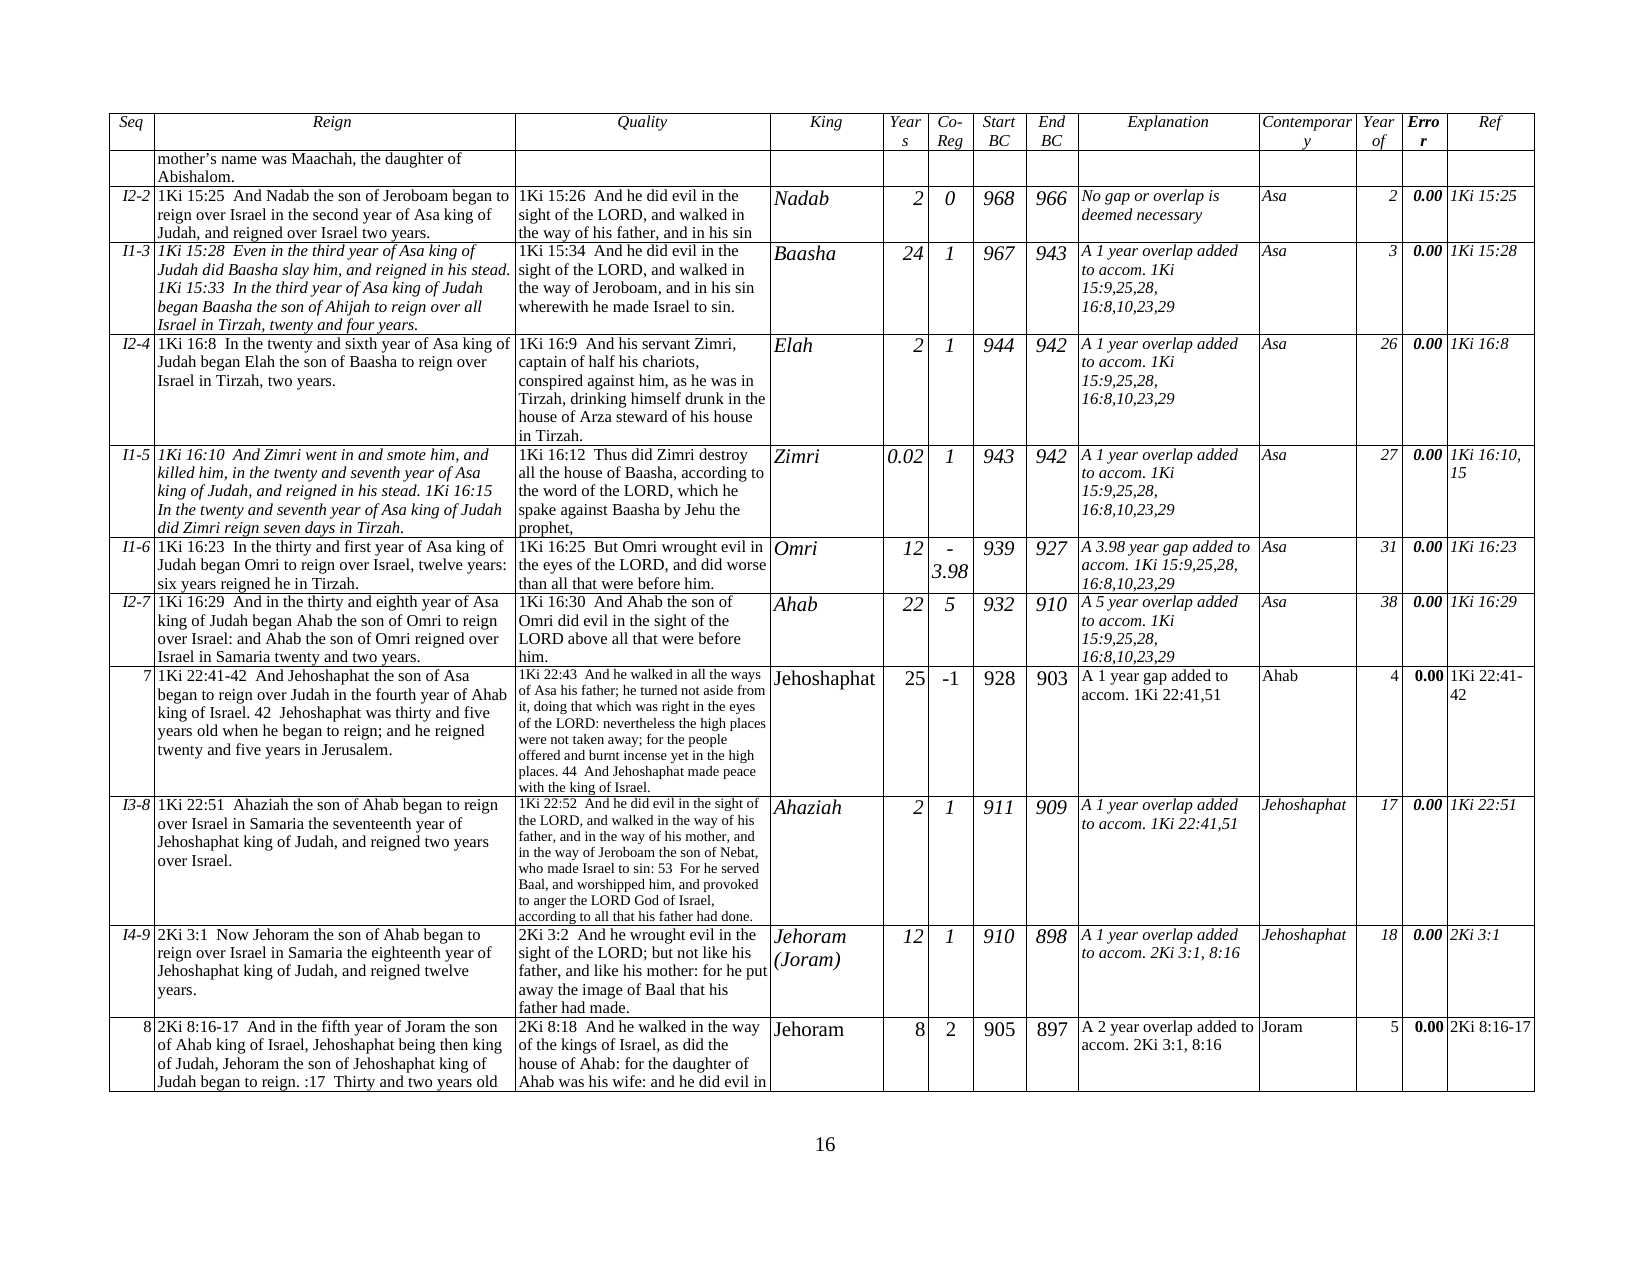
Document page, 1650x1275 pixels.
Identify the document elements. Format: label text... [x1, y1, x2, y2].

table_cell 1 [929, 243, 973, 334]
table_cell [884, 151, 928, 186]
table_cell [1448, 151, 1534, 186]
table_cell 910 [974, 926, 1026, 1017]
table_cell Baasha [771, 243, 883, 334]
table_cell 932 [974, 594, 1026, 666]
table_cell A 5 year overlap added to accom. 1Ki 15:9,25,28, 16:8,10,23,29 [1079, 594, 1259, 666]
table_cell 1Ki 22:52 And he did evil in the sight of the LORD, and walked in the way of his father, and in the way of his mother, and in the way of Jeroboam the son of Nebat, who made Israel to sin: 53 For he served Baal, and worshipped him, and provoked to anger the LORD God of Israel, according to all that his father had done. [516, 797, 770, 925]
table_cell 1Ki 16:23 In the thirty and first year of Asa king of Judah began Omri to reign over Israel, twelve years: six years reigned he in Tirzah. [155, 538, 515, 593]
table_cell Asa [1260, 446, 1356, 537]
table_cell 1Ki 16:25 But Omri wrought evil in the eyes of the LORD, and did worse than all that were before him. [516, 538, 770, 593]
table_cell Zimri [771, 446, 883, 537]
table_cell 4 [1357, 667, 1402, 796]
table_cell -3.98 [929, 538, 973, 593]
table_cell 1 [929, 446, 973, 537]
table_cell Nadab [771, 187, 883, 242]
table_cell 1Ki 16:8 In the twenty and sixth year of Asa king of Judah began Elah the son of Baasha to reign over Israel in Tirzah, two years. [155, 335, 515, 445]
table_cell Jehoshaphat [1260, 926, 1356, 1017]
table_cell 1 [929, 797, 973, 925]
table_header Start BC [974, 114, 1026, 149]
table_cell 966 [1027, 187, 1078, 242]
table_cell [1403, 151, 1447, 186]
table_cell 2 [884, 797, 928, 925]
table_cell 27 [1357, 446, 1402, 537]
table_cell No gap or overlap is deemed necessary [1079, 187, 1259, 242]
table_cell 0.02 [884, 446, 928, 537]
table_cell A 1 year overlap added to accom. 2Ki 3:1, 8:16 [1079, 926, 1259, 1017]
table_cell 26 [1357, 335, 1402, 445]
table_cell 0.00 [1403, 538, 1447, 593]
table_cell Elah [771, 335, 883, 445]
table_cell 910 [1027, 594, 1078, 666]
table_cell 1Ki 16:12 Thus did Zimri destroy all the house of Baasha, according to the word of the LORD, which he spake against Baasha by Jehu the prophet, [516, 446, 770, 537]
table_cell 2 [929, 1018, 973, 1091]
table_cell 8 [110, 1018, 154, 1091]
table_cell 1Ki 22:41-42 And Jehoshaphat the son of Asa began to reign over Judah in the fourth year of Ahab king of Israel. 42 Jehoshaphat was thirty and five years old when he began to reign; and he reigned twenty and five years in Jerusalem. [155, 667, 515, 796]
table_cell [110, 151, 154, 186]
table_cell I2-2 [110, 187, 154, 242]
table_cell 944 [974, 335, 1026, 445]
table_cell 1Ki 16:23 [1448, 538, 1534, 593]
table_cell 1Ki 16:29 [1448, 594, 1534, 666]
table_header End BC [1027, 114, 1078, 149]
table_cell 943 [974, 446, 1026, 537]
table_cell 2Ki 3:1 [1448, 926, 1534, 1017]
table_cell Ahab [1260, 667, 1356, 796]
table_header Contemporary [1260, 114, 1356, 149]
table_cell 1Ki 15:34 And he did evil in the sight of the LORD, and walked in the way of Jeroboam, and in his sin wherewith he made Israel to sin. [516, 243, 770, 334]
table_cell Omri [771, 538, 883, 593]
table_header Explanation [1079, 114, 1259, 149]
table_cell 12 [884, 926, 928, 1017]
table_cell 1Ki 16:8 [1448, 335, 1534, 445]
table_cell 943 [1027, 243, 1078, 334]
table_cell 2 [884, 335, 928, 445]
table_cell A 1 year overlap added to accom. 1Ki 15:9,25,28, 16:8,10,23,29 [1079, 335, 1259, 445]
table_header King [771, 114, 883, 149]
table_cell Asa [1260, 594, 1356, 666]
table_cell 1Ki 15:28 Even in the third year of Asa king of Judah did Baasha slay him, and reigned in his stead. 1Ki 15:33 In the third year of Asa king of Judah began Baasha the son of Ahijah to reign over all Israel in Tirzah, twenty and four years. [155, 243, 515, 334]
table_cell 2Ki 8:18 And he walked in the way of the kings of Israel, as did the house of Ahab: for the daughter of Ahab was his wife: and he did evil in [516, 1018, 770, 1091]
table_header Quality [516, 114, 770, 149]
table_cell I4-9 [110, 926, 154, 1017]
table_cell 0.00 [1403, 335, 1447, 445]
table_header Seq [110, 114, 154, 149]
table_cell A 2 year overlap added to accom. 2Ki 3:1, 8:16 [1079, 1018, 1259, 1091]
table_cell 17 [1357, 797, 1402, 925]
table_cell 2Ki 3:2 And he wrought evil in the sight of the LORD; but not like his father, and like his mother: for he put away the image of Baal that his father had made. [516, 926, 770, 1017]
table_header Co-Reg [929, 114, 973, 149]
table_cell 22 [884, 594, 928, 666]
table_cell 927 [1027, 538, 1078, 593]
table_cell 1Ki 16:9 And his servant Zimri, captain of half his chariots, conspired against him, as he was in Tirzah, drinking himself drunk in the house of Arza steward of his house in Tirzah. [516, 335, 770, 445]
table_cell 911 [974, 797, 1026, 925]
table_cell A 1 year overlap added to accom. 1Ki 15:9,25,28, 16:8,10,23,29 [1079, 446, 1259, 537]
table_cell [1260, 151, 1356, 186]
table_cell 5 [1357, 1018, 1402, 1091]
table_cell 0.00 [1403, 446, 1447, 537]
table_cell 2Ki 8:16-17 And in the fifth year of Joram the son of Ahab king of Israel, Jehoshaphat being then king of Judah, Jehoram the son of Jehoshaphat king of Judah began to reign. :17 Thirty and two years old [155, 1018, 515, 1091]
table_cell 2Ki 3:1 Now Jehoram the son of Ahab began to reign over Israel in Samaria the eighteenth year of Jehoshaphat king of Judah, and reigned twelve years. [155, 926, 515, 1017]
table_cell [1079, 151, 1259, 186]
table_cell -1 [929, 667, 973, 796]
table_cell 939 [974, 538, 1026, 593]
table_header Years [884, 114, 928, 149]
table_cell [974, 151, 1026, 186]
table_cell 1Ki 16:10 And Zimri went in and smote him, and killed him, in the twenty and seventh year of Asa king of Judah, and reigned in his stead. 1Ki 16:15 In the twenty and seventh year of Asa king of Judah did Zimri reign seven days in Tirzah. [155, 446, 515, 537]
table_cell A 1 year gap added to accom. 1Ki 22:41,51 [1079, 667, 1259, 796]
table_cell 0.00 [1403, 797, 1447, 925]
table_cell 0.00 [1403, 667, 1447, 796]
table_header Error [1403, 114, 1447, 149]
table_cell 903 [1027, 667, 1078, 796]
table_cell Jehoshaphat [1260, 797, 1356, 925]
table_cell mother’s name was Maachah, the daughter of Abishalom. [155, 151, 515, 186]
table_cell 0.00 [1403, 187, 1447, 242]
table_cell 38 [1357, 594, 1402, 666]
table_cell Asa [1260, 538, 1356, 593]
table_cell 8 [884, 1018, 928, 1091]
table_cell I1-6 [110, 538, 154, 593]
table_cell 967 [974, 243, 1026, 334]
table_cell 1 [929, 335, 973, 445]
table_cell 942 [1027, 446, 1078, 537]
table_cell Jehoram [771, 1018, 883, 1091]
table_cell 18 [1357, 926, 1402, 1017]
table_cell [1027, 151, 1078, 186]
table_cell 2Ki 8:16-17 [1448, 1018, 1534, 1091]
table_cell Ahaziah [771, 797, 883, 925]
table_cell [929, 151, 973, 186]
table_cell Asa [1260, 243, 1356, 334]
table_cell 1Ki 15:25 And Nadab the son of Jeroboam began to reign over Israel in the second year of Asa king of Judah, and reigned over Israel two years. [155, 187, 515, 242]
table_cell Ahab [771, 594, 883, 666]
table_cell A 1 year overlap added to accom. 1Ki 15:9,25,28, 16:8,10,23,29 [1079, 243, 1259, 334]
table_cell I3-8 [110, 797, 154, 925]
table_cell 897 [1027, 1018, 1078, 1091]
table_header Reign [155, 114, 515, 149]
table_cell 0 [929, 187, 973, 242]
table_cell [1357, 151, 1402, 186]
table_cell 1Ki 15:26 And he did evil in the sight of the LORD, and walked in the way of his father, and in his sin [516, 187, 770, 242]
table_cell 1Ki 16:10, 15 [1448, 446, 1534, 537]
table_header Year of [1357, 114, 1402, 149]
table_cell I2-7 [110, 594, 154, 666]
table_cell [516, 151, 770, 186]
table_cell 3 [1357, 243, 1402, 334]
table_cell A 3.98 year gap added to accom. 1Ki 15:9,25,28, 16:8,10,23,29 [1079, 538, 1259, 593]
table_cell 1Ki 15:25 [1448, 187, 1534, 242]
table_cell 1Ki 16:29 And in the thirty and eighth year of Asa king of Judah began Ahab the son of Omri to reign over Israel: and Ahab the son of Omri reigned over Israel in Samaria twenty and two years. [155, 594, 515, 666]
table_cell 25 [884, 667, 928, 796]
table_cell Asa [1260, 335, 1356, 445]
table_cell 2 [1357, 187, 1402, 242]
table_cell Asa [1260, 187, 1356, 242]
table_cell 898 [1027, 926, 1078, 1017]
table_cell 968 [974, 187, 1026, 242]
table_cell 928 [974, 667, 1026, 796]
table_cell I2-4 [110, 335, 154, 445]
table_cell 0.00 [1403, 926, 1447, 1017]
table_cell I1-5 [110, 446, 154, 537]
table_cell A 1 year overlap added to accom. 1Ki 22:41,51 [1079, 797, 1259, 925]
table_cell 5 [929, 594, 973, 666]
table_cell 0.00 [1403, 594, 1447, 666]
table_cell 1Ki 22:51 Ahaziah the son of Ahab began to reign over Israel in Samaria the seventeenth year of Jehoshaphat king of Judah, and reigned two years over Israel. [155, 797, 515, 925]
table_cell 1Ki 15:28 [1448, 243, 1534, 334]
table_header Ref [1448, 114, 1534, 149]
table_cell 1 [929, 926, 973, 1017]
table_cell Jehoram (Joram) [771, 926, 883, 1017]
table_cell 7 [110, 667, 154, 796]
table_cell 909 [1027, 797, 1078, 925]
table_cell Jehoshaphat [771, 667, 883, 796]
table_cell 2 [884, 187, 928, 242]
table_cell 942 [1027, 335, 1078, 445]
table_cell Joram [1260, 1018, 1356, 1091]
table_cell 905 [974, 1018, 1026, 1091]
table_cell I1-3 [110, 243, 154, 334]
table_cell 1Ki 22:43 And he walked in all the ways of Asa his father; he turned not aside from it, doing that which was right in the eyes of the LORD: nevertheless the high places were not taken away; for the people offered and burnt incense yet in the high places. 44 And Jehoshaphat made peace with the king of Israel. [516, 667, 770, 796]
table_cell 31 [1357, 538, 1402, 593]
table_cell 12 [884, 538, 928, 593]
table_cell 1Ki 16:30 And Ahab the son of Omri did evil in the sight of the LORD above all that were before him. [516, 594, 770, 666]
table_cell 0.00 [1403, 243, 1447, 334]
table_cell 0.00 [1403, 1018, 1447, 1091]
table_cell [771, 151, 883, 186]
table_cell 1Ki 22:51 [1448, 797, 1534, 925]
table_cell 1Ki 22:41-42 [1448, 667, 1534, 796]
table_cell 24 [884, 243, 928, 334]
